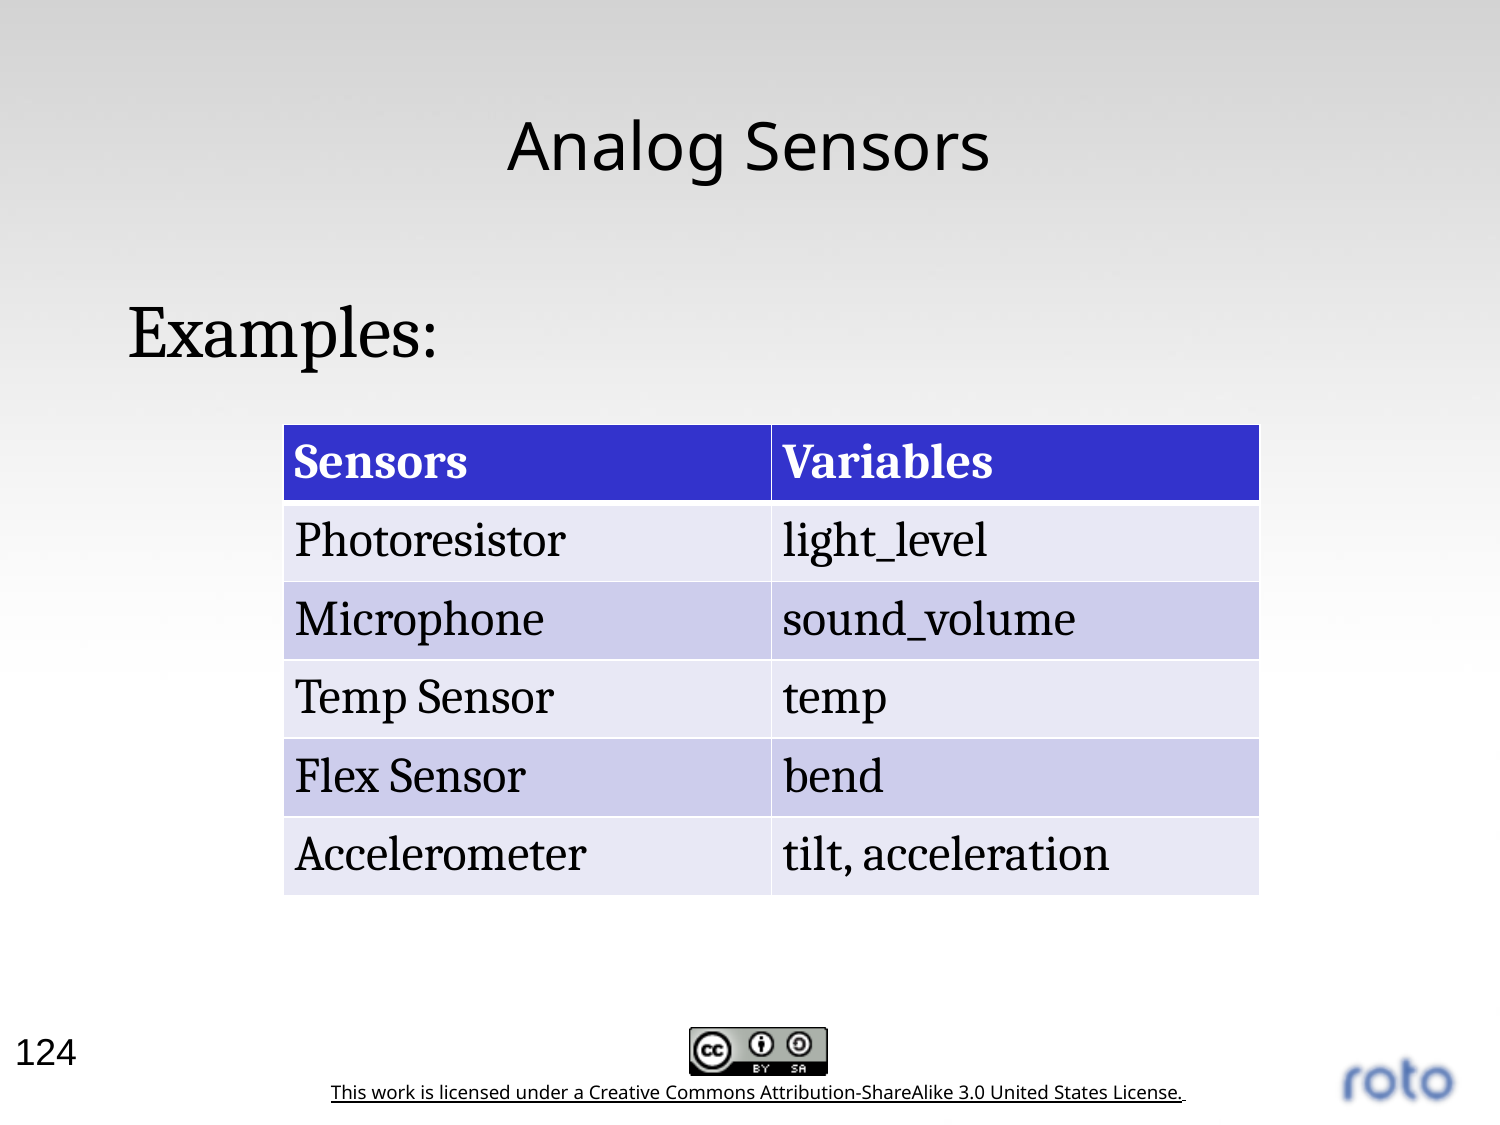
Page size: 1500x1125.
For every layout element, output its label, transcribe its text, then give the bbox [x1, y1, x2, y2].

table_cell bend [772, 739, 1259, 816]
list Examples: [112, 274, 1388, 1000]
table_cell Photoresistor [284, 506, 771, 581]
table_cell Flex Sensor [284, 739, 771, 816]
table_cell temp [772, 661, 1259, 737]
table_header Variables [772, 425, 1259, 500]
title Analog Sensors [112, 49, 1388, 238]
picture [0, 0, 1500, 1125]
table_cell Temp Sensor [284, 661, 771, 737]
table_header Sensors [284, 425, 771, 500]
table_cell Accelerometer [284, 818, 771, 895]
table_cell tilt, acceleration [772, 818, 1259, 895]
table_cell Microphone [284, 582, 771, 659]
table_cell light_level [772, 506, 1259, 581]
table_cell sound_volume [772, 582, 1259, 659]
